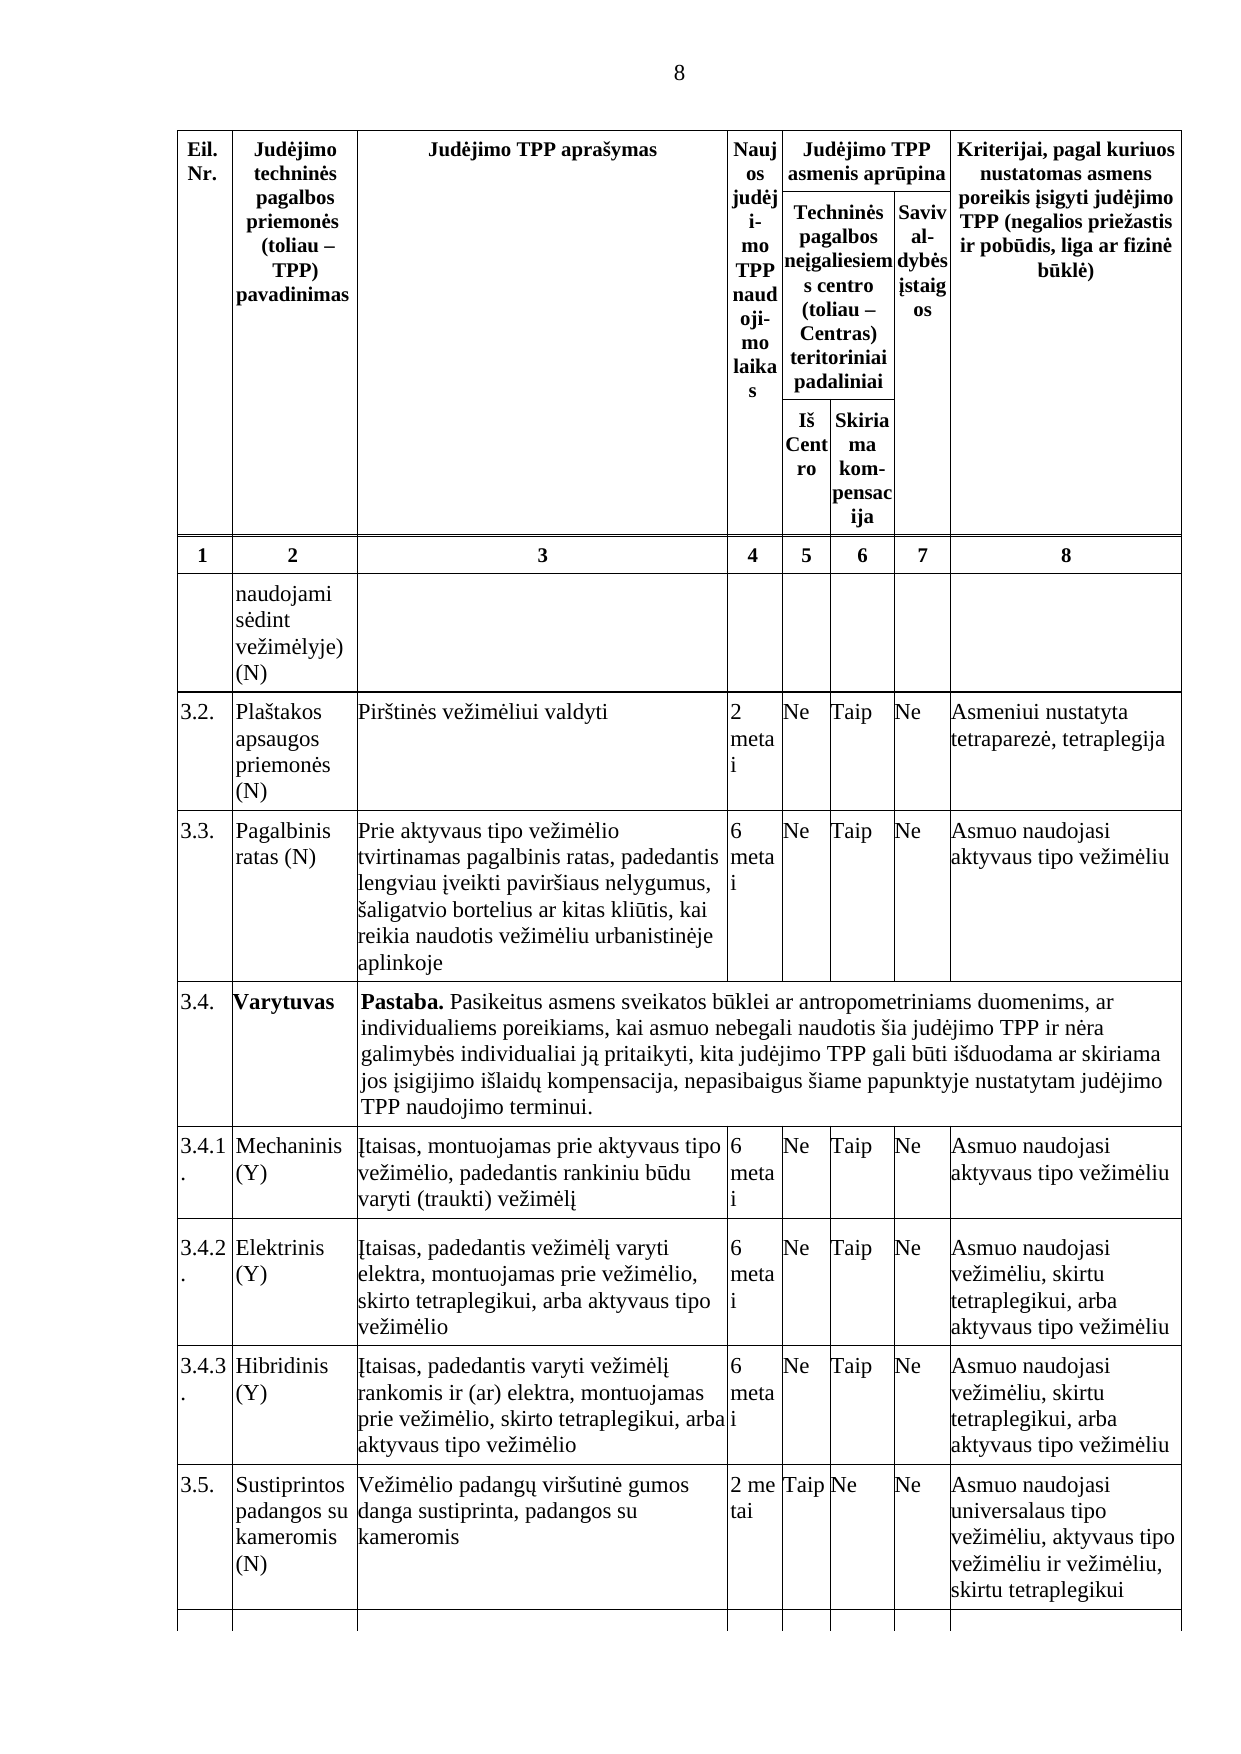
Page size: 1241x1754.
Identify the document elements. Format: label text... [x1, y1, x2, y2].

table_cell Iš Centro [783, 400, 830, 534]
table_cell [951, 1610, 1181, 1631]
table_cell Taip [831, 1127, 894, 1217]
table_cell Asmuo naudojasi vežimėliu, skirtu tetraplegikui, arba aktyvaus tipo vežimėliu [951, 1346, 1181, 1464]
table_cell [783, 1610, 830, 1631]
table_cell [728, 574, 782, 691]
table_cell Ne [783, 693, 830, 810]
table_cell 3.4.1. [178, 1127, 232, 1217]
table_cell Įtaisas, montuojamas prie aktyvaus tipo vežimėlio, padedantis rankiniu būdu varyti (traukti) vežimėlį [358, 1127, 727, 1217]
table_cell Įtaisas, padedantis vežimėlį varyti elektra, montuojamas prie vežimėlio, skirto tetraplegikui, arba aktyvaus tipo vežimėlio [358, 1219, 727, 1345]
table_cell 6 metai [728, 1346, 782, 1464]
table_cell [895, 1610, 950, 1631]
table_cell 3.5. [178, 1465, 232, 1608]
table_cell Taip [783, 1465, 830, 1608]
table_cell Ne [783, 1219, 830, 1345]
table_cell [831, 574, 894, 691]
table_cell Asmuo naudojasi universalaus tipo vežimėliu, aktyvaus tipo vežimėliu ir vežimėliu, skirtu tetraplegikui [951, 1465, 1181, 1608]
table_cell Skiriama kom-pensacija [831, 400, 894, 534]
table_header Judėjimo TPP asmenis aprūpina [783, 131, 950, 191]
table_cell 7 [895, 537, 950, 573]
table_cell Taip [831, 1346, 894, 1464]
table_cell Ne [895, 693, 950, 810]
table_cell Mechaninis (Y) [233, 1127, 357, 1217]
table_cell Varytuvas [233, 982, 357, 1126]
table_cell [358, 574, 727, 691]
table_cell Hibridinis (Y) [233, 1346, 357, 1464]
table_cell 6 metai [728, 1219, 782, 1345]
table_cell 3 [358, 537, 727, 573]
table_cell Asmuo naudojasi aktyvaus tipo vežimėliu [951, 811, 1181, 981]
table_header Eil. Nr. [178, 131, 232, 534]
table_cell 3.2. [178, 693, 232, 810]
table_cell [895, 574, 950, 691]
table_cell Techninės pagalbos neįgaliesiems centro (toliau – Centras) teritoriniai padaliniai [783, 192, 894, 399]
table_cell Ne [895, 1465, 950, 1608]
table_cell Taip [831, 811, 894, 981]
table_cell Elektrinis (Y) [233, 1219, 357, 1345]
table_cell Ne [895, 1346, 950, 1464]
table_cell Pastaba. Pasikeitus asmens sveikatos būklei ar antropometriniams duomenims, ar individualiems poreikiams, kai asmuo nebegali naudotis šia judėjimo TPP ir nėra galimybės individualiai ją pritaikyti, kita judėjimo TPP gali būti išduodama ar skiriama jos įsigijimo išlaidų kompensacija, nepasibaigus šiame papunktyje nustatytam judėjimo TPP naudojimo terminui. [358, 982, 1181, 1126]
table_cell Ne [895, 1127, 950, 1217]
table_cell [831, 1610, 894, 1631]
table_cell 2 [233, 537, 357, 573]
table_cell Pirštinės vežimėliui valdyti [358, 693, 727, 810]
table_cell Ne [895, 1219, 950, 1345]
table_cell [233, 1610, 357, 1631]
table_cell [728, 1610, 782, 1631]
table_cell Taip [831, 1219, 894, 1345]
table_cell naudojami sėdint vežimėlyje) (N) [233, 574, 357, 691]
table_cell Ne [783, 811, 830, 981]
table_cell 3.4. [178, 982, 232, 1126]
table_cell 1 [178, 537, 232, 573]
table_cell Ne [895, 811, 950, 981]
table_cell [178, 574, 232, 691]
table_cell 3.4.2. [178, 1219, 232, 1345]
table_cell 3.3. [178, 811, 232, 981]
table_cell Pagalbinis ratas (N) [233, 811, 357, 981]
table_cell [178, 1610, 232, 1631]
table_cell Sustiprintos padangos su kameromis (N) [233, 1465, 357, 1608]
table_cell Ne [783, 1346, 830, 1464]
table_header Kriterijai, pagal kuriuos nustatomas asmens poreikis įsigyti judėjimo TPP (negalios priežastis ir pobūdis, liga ar fizinė būklė) [951, 131, 1181, 534]
table_cell Taip [831, 693, 894, 810]
table_cell 3.4.3. [178, 1346, 232, 1464]
table_cell Ne [831, 1465, 894, 1608]
table_cell 2 metai [728, 693, 782, 810]
table_cell [358, 1610, 727, 1631]
table_cell Asmuo naudojasi vežimėliu, skirtu tetraplegikui, arba aktyvaus tipo vežimėliu [951, 1219, 1181, 1345]
table_cell Asmuo naudojasi aktyvaus tipo vežimėliu [951, 1127, 1181, 1217]
table_cell Įtaisas, padedantis varyti vežimėlį rankomis ir (ar) elektra, montuojamas prie vežimėlio, skirto tetraplegikui, arba aktyvaus tipo vežimėlio [358, 1346, 727, 1464]
table_cell [783, 574, 830, 691]
table_cell Vežimėlio padangų viršutinė gumos danga sustiprinta, padangos su kameromis [358, 1465, 727, 1608]
table_cell [951, 574, 1181, 691]
table_cell 6 metai [728, 1127, 782, 1217]
table_header Naujos judėji- mo TPP naudoji-mo laikas [728, 131, 782, 534]
table_header Judėjimo techninės pagalbos priemonės (toliau – TPP) pavadinimas [233, 131, 357, 534]
table_cell Plaštakos apsaugos priemonės (N) [233, 693, 357, 810]
table_cell Asmeniui nustatyta tetraparezė, tetraplegija [951, 693, 1181, 810]
table_cell 6 metai [728, 811, 782, 981]
table_cell 5 [783, 537, 830, 573]
table_cell Savival-dybės įstaigos [895, 192, 950, 534]
table_cell 6 [831, 537, 894, 573]
table_cell 8 [951, 537, 1181, 573]
table_cell 4 [728, 537, 782, 573]
table_cell Ne [783, 1127, 830, 1217]
table_cell Prie aktyvaus tipo vežimėlio tvirtinamas pagalbinis ratas, padedantis lengviau įveikti paviršiaus nelygumus, šaligatvio bortelius ar kitas kliūtis, kai reikia naudotis vežimėliu urbanistinėje aplinkoje [358, 811, 727, 981]
table_cell 2 metai [728, 1465, 782, 1608]
table_header Judėjimo TPP aprašymas [358, 131, 727, 534]
